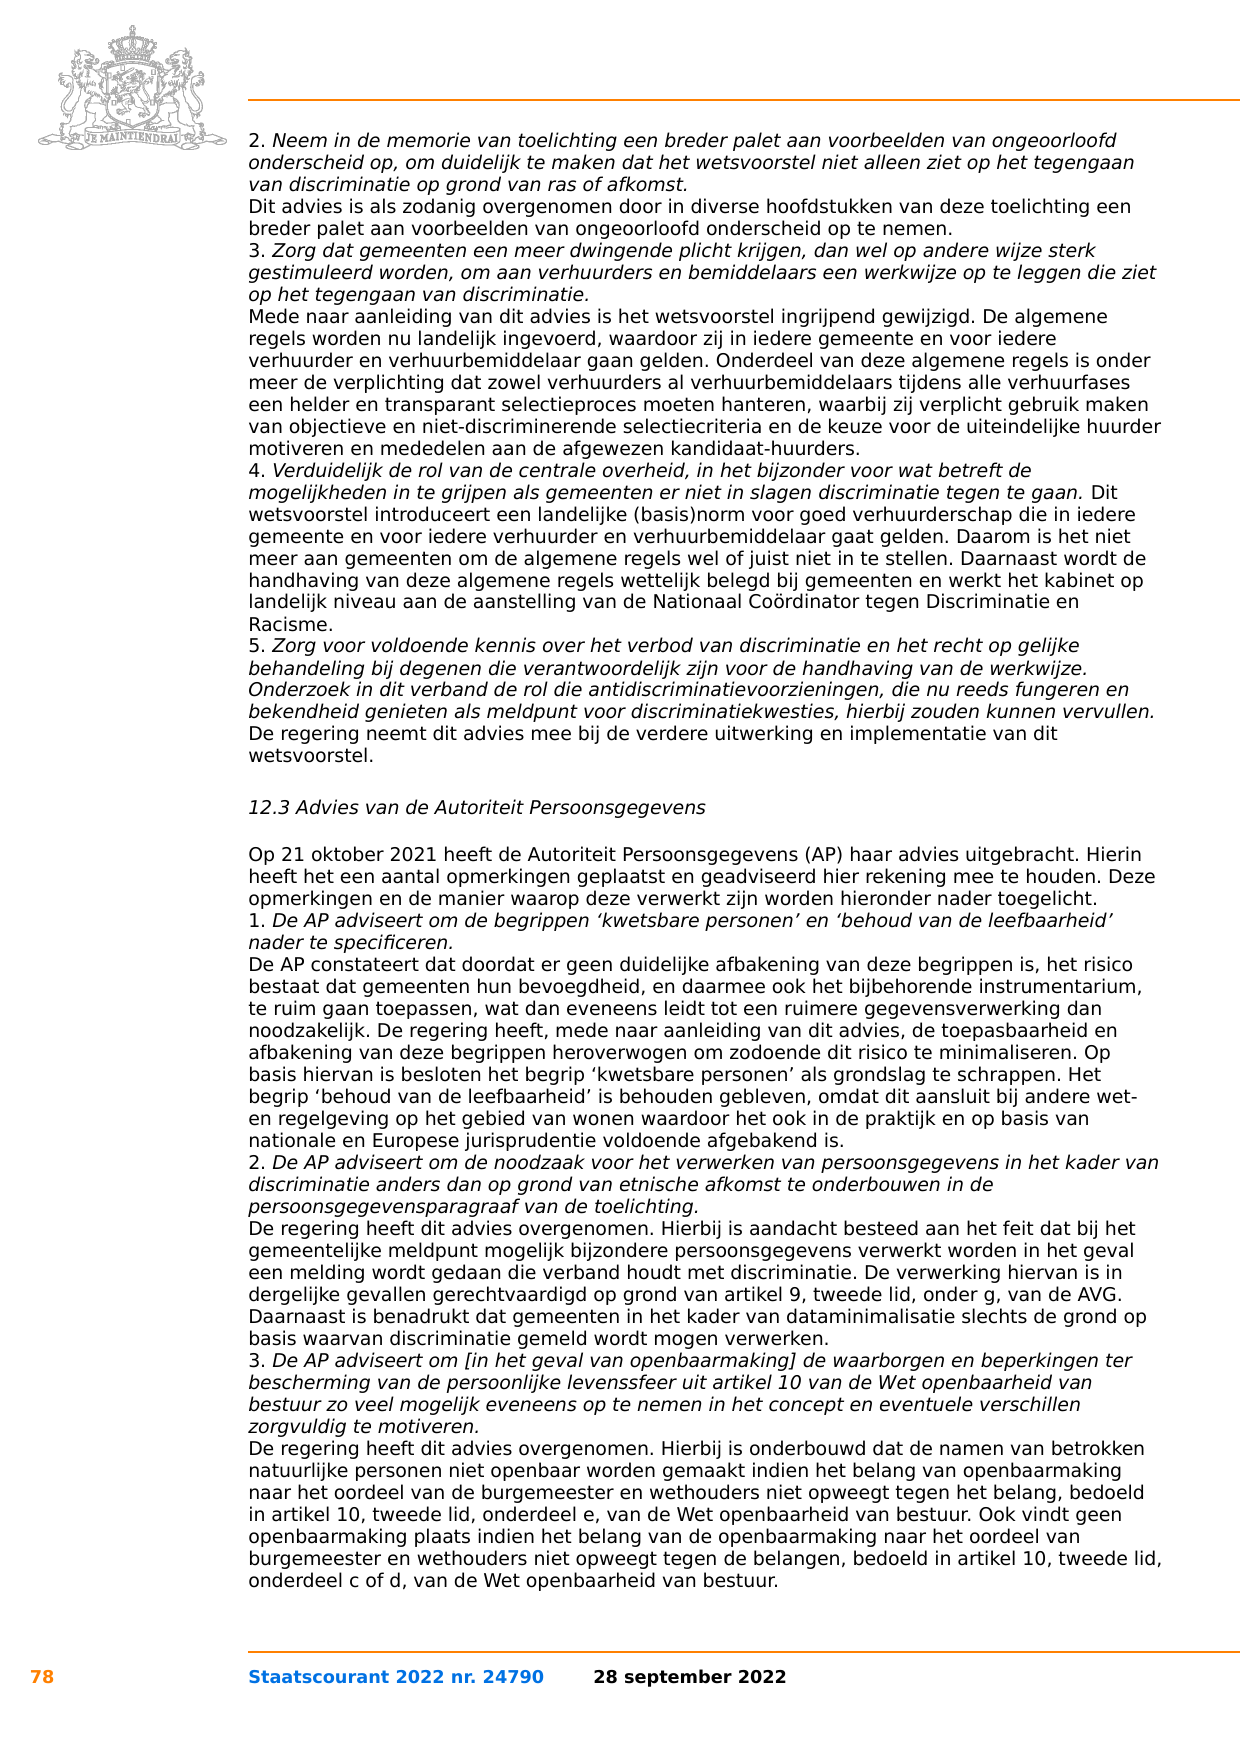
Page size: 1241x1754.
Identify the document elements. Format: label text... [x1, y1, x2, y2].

text De regering neemt dit advies mee bij de verdere uitwerking en implementatie van dit wetsvoorstel. [248, 723, 1163, 767]
text 2. De AP adviseert om de noodzaak voor het verwerken van persoonsgegevens in het kader van discriminatie anders dan op grond van etnische afkomst te onderbouwen in de persoonsgegevensparagraaf van de toelichting. [248, 1152, 1163, 1218]
text 5. Zorg voor voldoende kennis over het verbod van discriminatie en het recht op gelijke behandeling bij degenen die verantwoordelijk zijn voor de handhaving van de werkwijze. Onderzoek in dit verband de rol die antidiscriminatievoorzieningen, die nu reeds fungeren en bekendheid genieten als meldpunt voor discriminatiekwesties, hierbij zouden kunnen vervullen. [248, 635, 1163, 723]
picture [38, 25, 227, 150]
text Dit advies is als zodanig overgenomen door in diverse hoofdstukken van deze toelichting een breder palet aan voorbeelden van ongeoorloofd onderscheid op te nemen. [248, 196, 1163, 240]
text 3. Zorg dat gemeenten een meer dwingende plicht krijgen, dan wel op andere wijze sterk gestimuleerd worden, om aan verhuurders en bemiddelaars een werkwijze op te leggen die ziet op het tegengaan van discriminatie. [248, 240, 1163, 306]
text De regering heeft dit advies overgenomen. Hierbij is aandacht besteed aan het feit dat bij het gemeentelijke meldpunt mogelijk bijzondere persoonsgegevens verwerkt worden in het geval een melding wordt gedaan die verband houdt met discriminatie. De verwerking hiervan is in dergelijke gevallen gerechtvaardigd op grond van artikel 9, tweede lid, onder g, van de AVG. Daarnaast is benadrukt dat gemeenten in het kader van dataminimalisatie slechts de grond op basis waarvan discriminatie gemeld wordt mogen verwerken. [248, 1218, 1163, 1350]
text De AP constateert dat doordat er geen duidelijke afbakening van deze begrippen is, het risico bestaat dat gemeenten hun bevoegdheid, en daarmee ook het bijbehorende instrumentarium, te ruim gaan toepassen, wat dan eveneens leidt tot een ruimere gegevensverwerking dan noodzakelijk. De regering heeft, mede naar aanleiding van dit advies, de toepasbaarheid en afbakening van deze begrippen heroverwogen om zodoende dit risico te minimaliseren. Op basis hiervan is besloten het begrip ‘kwetsbare personen’ als grondslag te schrappen. Het begrip ‘behoud van de leefbaarheid’ is behouden gebleven, omdat dit aansluit bij andere wet- en regelgeving op het gebied van wonen waardoor het ook in de praktijk en op basis van nationale en Europese jurisprudentie voldoende afgebakend is. [248, 954, 1163, 1152]
text Op 21 oktober 2021 heeft de Autoriteit Persoonsgegevens (AP) haar advies uitgebracht. Hierin heeft het een aantal opmerkingen geplaatst en geadviseerd hier rekening mee te houden. Deze opmerkingen en de manier waarop deze verwerkt zijn worden hieronder nader toegelicht. [248, 844, 1163, 910]
text 1. De AP adviseert om de begrippen ‘kwetsbare personen’ en ‘behoud van de leefbaarheid’ nader te specificeren. [248, 910, 1163, 954]
text 3. De AP adviseert om [in het geval van openbaarmaking] de waarborgen en beperkingen ter bescherming van de persoonlijke levenssfeer uit artikel 10 van de Wet openbaarheid van bestuur zo veel mogelijk eveneens op te nemen in het concept en eventuele verschillen zorgvuldig te motiveren. [248, 1350, 1163, 1438]
text De regering heeft dit advies overgenomen. Hierbij is onderbouwd dat de namen van betrokken natuurlijke personen niet openbaar worden gemaakt indien het belang van openbaarmaking naar het oordeel van de burgemeester en wethouders niet opweegt tegen het belang, bedoeld in artikel 10, tweede lid, onderdeel e, van de Wet openbaarheid van bestuur. Ook vindt geen openbaarmaking plaats indien het belang van de openbaarmaking naar het oordeel van burgemeester en wethouders niet opweegt tegen de belangen, bedoeld in artikel 10, tweede lid, onderdeel c of d, van de Wet openbaarheid van bestuur. [248, 1438, 1163, 1592]
text 4. Verduidelijk de rol van de centrale overheid, in het bijzonder voor wat betreft de mogelijkheden in te grijpen als gemeenten er niet in slagen discriminatie tegen te gaan. Dit wetsvoorstel introduceert een landelijke (basis)norm voor goed verhuurderschap die in iedere gemeente en voor iedere verhuurder en verhuurbemiddelaar gaat gelden. Daarom is het niet meer aan gemeenten om de algemene regels wel of juist niet in te stellen. Daarnaast wordt de handhaving van deze algemene regels wettelijk belegd bij gemeenten en werkt het kabinet op landelijk niveau aan de aanstelling van de Nationaal Coördinator tegen Discriminatie en Racisme. [248, 459, 1163, 635]
text 2. Neem in de memorie van toelichting een breder palet aan voorbeelden van ongeoorloofd onderscheid op, om duidelijk te maken dat het wetsvoorstel niet alleen ziet op het tegengaan van discriminatie op grond van ras of afkomst. [248, 130, 1163, 196]
subtitle 12.3 Advies van de Autoriteit Persoonsgegevens [248, 797, 1163, 819]
text Mede naar aanleiding van dit advies is het wetsvoorstel ingrijpend gewijzigd. De algemene regels worden nu landelijk ingevoerd, waardoor zij in iedere gemeente en voor iedere verhuurder en verhuurbemiddelaar gaan gelden. Onderdeel van deze algemene regels is onder meer de verplichting dat zowel verhuurders al verhuurbemiddelaars tijdens alle verhuurfases een helder en transparant selectieproces moeten hanteren, waarbij zij verplicht gebruik maken van objectieve en niet-discriminerende selectiecriteria en de keuze voor de uiteindelijke huurder motiveren en mededelen aan de afgewezen kandidaat-huurders. [248, 306, 1163, 459]
